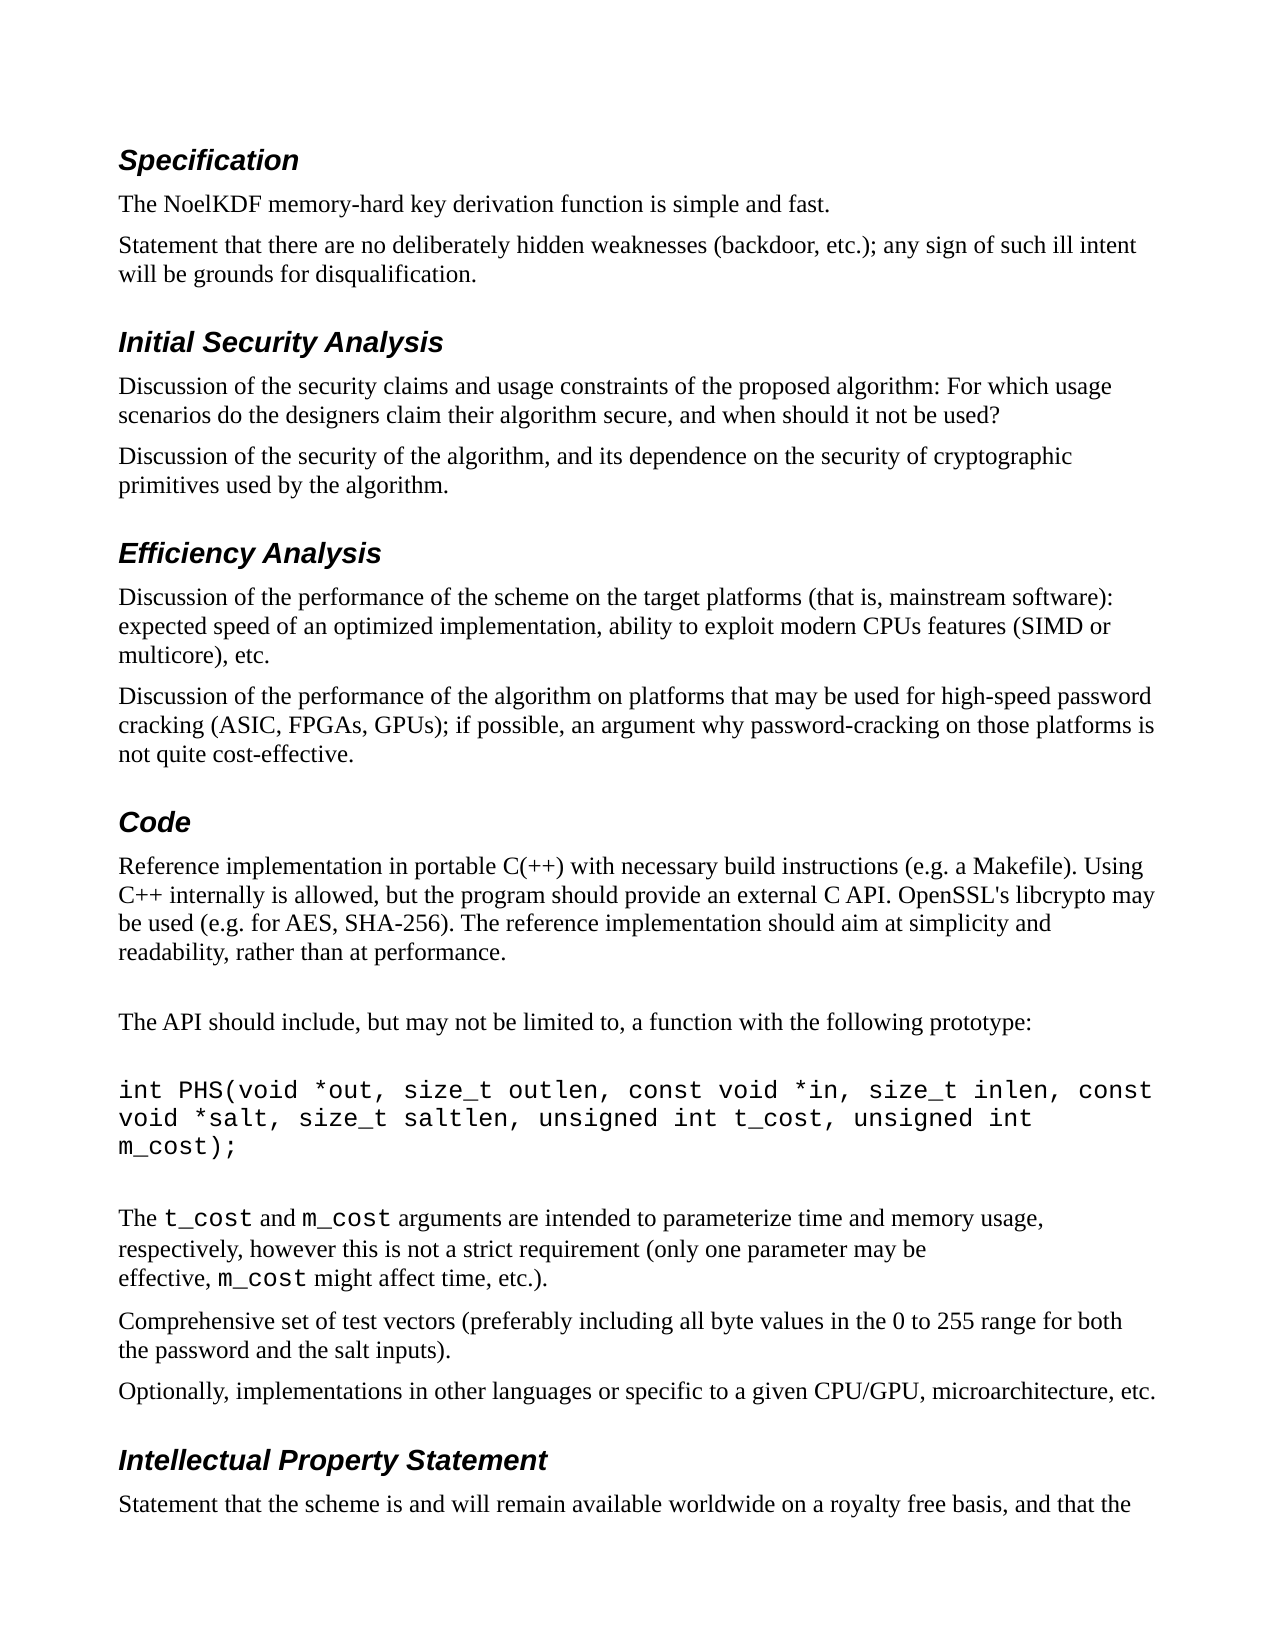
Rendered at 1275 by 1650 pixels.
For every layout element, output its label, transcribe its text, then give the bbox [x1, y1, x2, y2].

text Statement that there are no deliberately hidden weaknesses (backdoor, etc.); any sign of such ill intent will be grounds for disqualification. [118, 230, 1157, 288]
text Discussion of the performance of the algorithm on platforms that may be used for high-speed password cracking (ASIC, FPGAs, GPUs); if possible, an argument why password-cracking on those platforms is not quite cost-effective. [118, 681, 1157, 767]
text Discussion of the performance of the scheme on the target platforms (that is, mainstream software): expected speed of an optimized implementation, ability to exploit modern CPUs features (SIMD or multicore), etc. [118, 582, 1157, 669]
subtitle Intellectual Property Statement [118, 1443, 1157, 1476]
text Discussion of the security claims and usage constraints of the proposed algorithm: For which usage scenarios do the designers claim their algorithm secure, and when should it not be used? [118, 371, 1157, 429]
text Comprehensive set of test vectors (preferably including all byte values in the 0 to 255 range for both the password and the salt inputs). [118, 1306, 1157, 1364]
text int PHS(void *out, size_t outlen, const void *in, size_t inlen, const void *salt, size_t saltlen, unsigned int t_cost, unsigned int m_cost); [118, 1077, 1157, 1191]
subtitle Code [118, 805, 1157, 838]
text Reference implementation in portable C(++) with necessary build instructions (e.g. a Makefile). Using C++ internally is allowed, but the program should provide an external C API. OpenSSL's libcrypto may be used (e.g. for AES, SHA-256). The reference implementation should aim at simplicity and readability, rather than at performance. [118, 851, 1157, 995]
text Discussion of the security of the algorithm, and its dependence on the security of cryptographic primitives used by the algorithm. [118, 441, 1157, 499]
text Optionally, implementations in other languages or specific to a given CPU/GPU, microarchitecture, etc. [118, 1376, 1157, 1405]
text The NoelKDF memory-hard key derivation function is simple and fast. [118, 189, 1157, 218]
subtitle Initial Security Analysis [118, 325, 1157, 359]
text Statement that the scheme is and will remain available worldwide on a royalty free basis, and that the [118, 1489, 1157, 1517]
text The API should include, but may not be limited to, a function with the following prototype: [118, 1007, 1157, 1065]
text The t_cost and m_cost arguments are intended to parameterize time and memory usage, respectively, however this is not a strict requirement (only one parameter may be effective, m_cost might affect time, etc.). [118, 1203, 1157, 1294]
subtitle Efficiency Analysis [118, 536, 1157, 570]
subtitle Specification [118, 143, 1157, 177]
